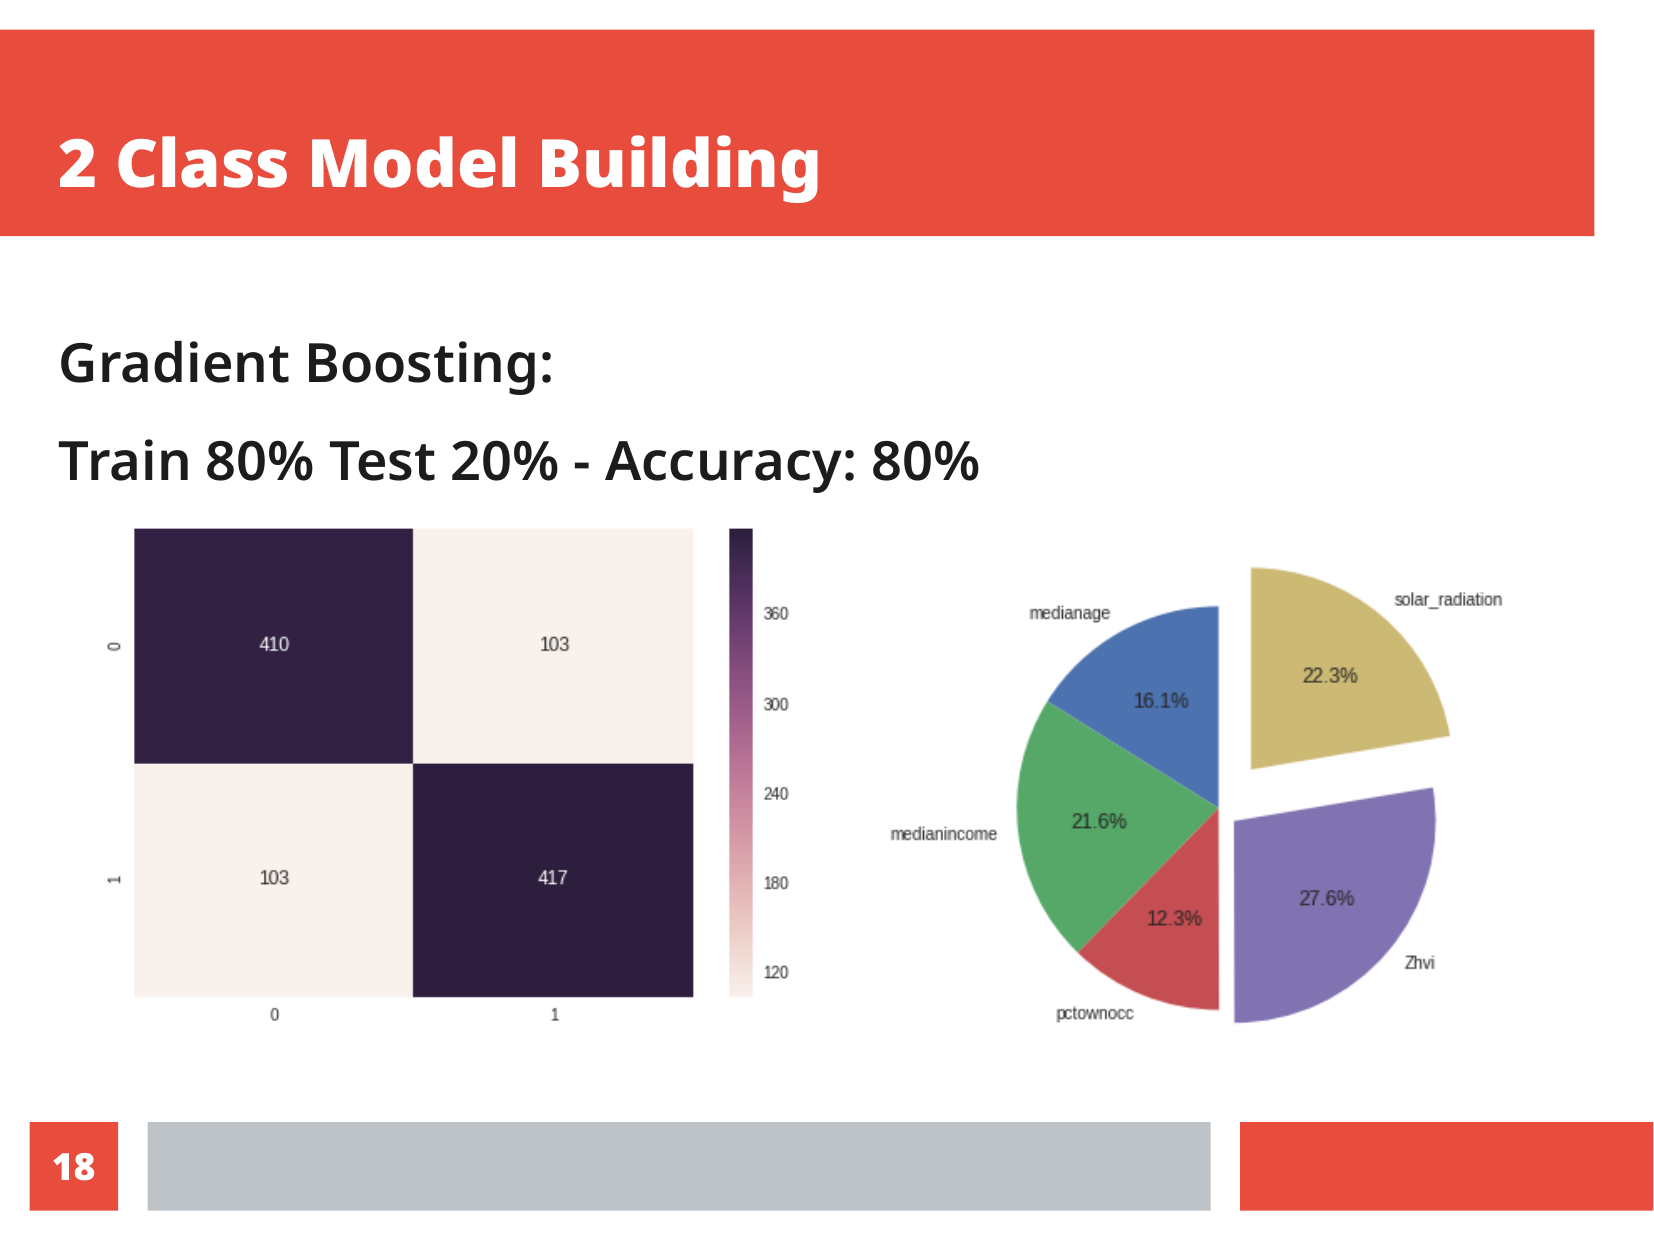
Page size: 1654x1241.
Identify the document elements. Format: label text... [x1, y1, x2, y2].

picture [846, 534, 1616, 1058]
title 2 Class Model Building [59, 59, 1595, 207]
picture [97, 518, 800, 1035]
list Gradient Boosting: Train 80% Test 20% - Accuracy: 80% [59, 324, 1565, 1093]
